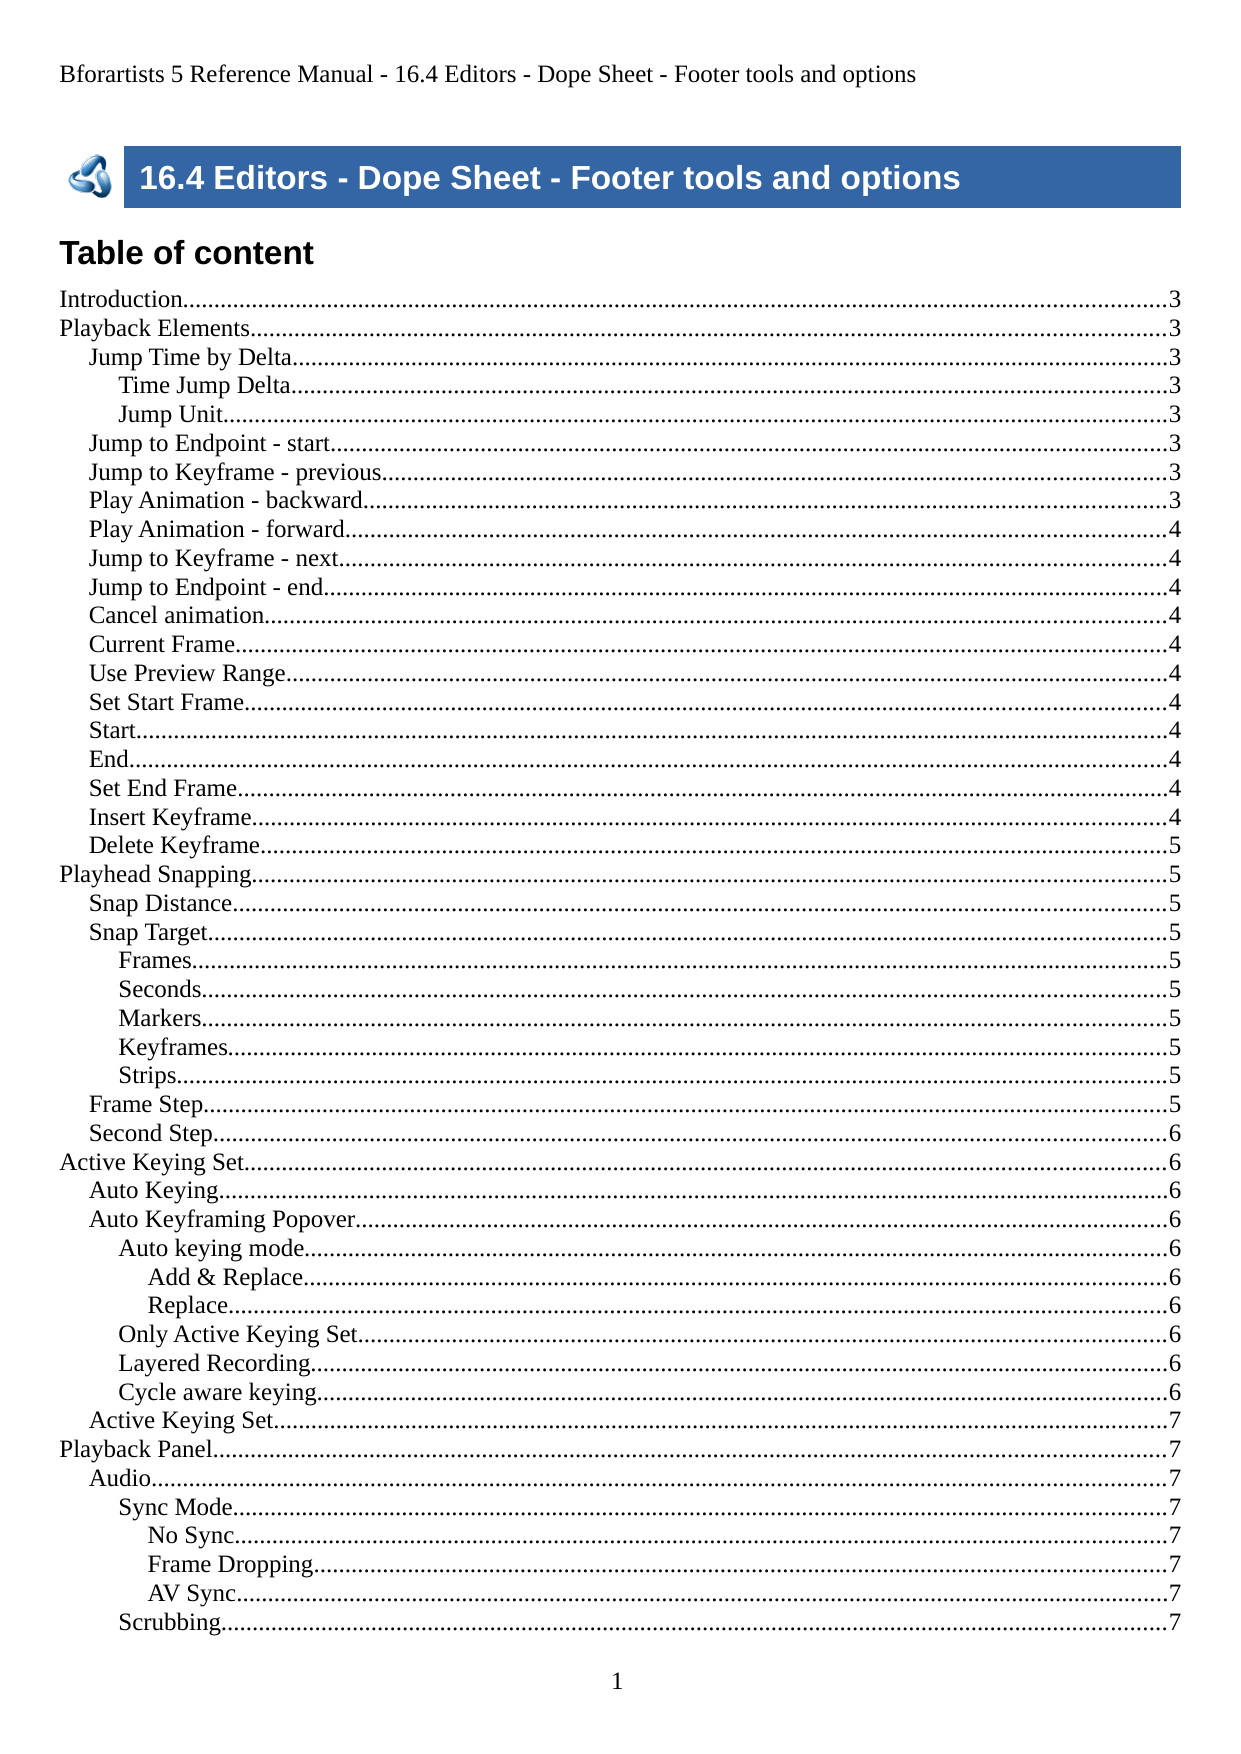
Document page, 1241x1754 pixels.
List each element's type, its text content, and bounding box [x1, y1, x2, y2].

text Delete Keyframe 5 [88, 830, 1181, 859]
text Jump to Endpoint - start 3 [88, 428, 1181, 457]
text Start 4 [88, 715, 1181, 744]
text Jump to Keyframe - next 4 [88, 543, 1181, 572]
text Use Preview Range 4 [88, 658, 1181, 687]
text Frames 5 [118, 945, 1181, 974]
text No Sync 7 [147, 1520, 1181, 1549]
text Introduction 3 [59, 284, 1181, 313]
text Playback Panel 7 [59, 1434, 1181, 1463]
text Play Animation - forward 4 [88, 514, 1181, 543]
text Jump to Keyframe - previous 3 [88, 457, 1181, 485]
text Layered Recording 6 [118, 1348, 1181, 1377]
text Auto Keying 6 [88, 1175, 1181, 1204]
text Frame Dropping 7 [147, 1549, 1181, 1578]
text Time Jump Delta 3 [118, 370, 1181, 399]
text Snap Target 5 [88, 917, 1181, 945]
text Scrubbing 7 [118, 1607, 1181, 1635]
table_header [59, 146, 124, 208]
text Audio 7 [88, 1463, 1181, 1492]
text Keyframes 5 [118, 1032, 1181, 1060]
subtitle Table of content [59, 233, 1181, 272]
text Cancel animation 4 [88, 600, 1181, 629]
text Markers 5 [118, 1003, 1181, 1032]
text Set Start Frame 4 [88, 687, 1181, 715]
table_header 16.4 Editors - Dope Sheet - Footer tools and options [124, 146, 1181, 208]
text Set End Frame 4 [88, 773, 1181, 802]
text AV Sync 7 [147, 1578, 1181, 1607]
text Snap Distance 5 [88, 888, 1181, 917]
text Play Animation - backward 3 [88, 485, 1181, 514]
text Insert Keyframe 4 [88, 802, 1181, 830]
text Cycle aware keying 6 [118, 1377, 1181, 1405]
text Active Keying Set 7 [88, 1405, 1181, 1434]
text Jump to Endpoint - end 4 [88, 572, 1181, 600]
text Auto Keyframing Popover 6 [88, 1204, 1181, 1233]
text Strips 5 [118, 1060, 1181, 1089]
text Playback Elements 3 [59, 313, 1181, 342]
text Auto keying mode 6 [118, 1233, 1181, 1262]
text Playhead Snapping 5 [59, 859, 1181, 888]
text Only Active Keying Set 6 [118, 1319, 1181, 1348]
picture [65, 152, 114, 201]
text End 4 [88, 744, 1181, 773]
text Active Keying Set 6 [59, 1147, 1181, 1175]
text Frame Step 5 [88, 1089, 1181, 1118]
text Jump Unit 3 [118, 399, 1181, 428]
text Seconds 5 [118, 974, 1181, 1003]
text Sync Mode 7 [118, 1492, 1181, 1520]
text Current Frame 4 [88, 629, 1181, 658]
text Second Step 6 [88, 1118, 1181, 1147]
text Replace 6 [147, 1290, 1181, 1319]
text Add & Replace 6 [147, 1262, 1181, 1290]
text Jump Time by Delta 3 [88, 342, 1181, 370]
